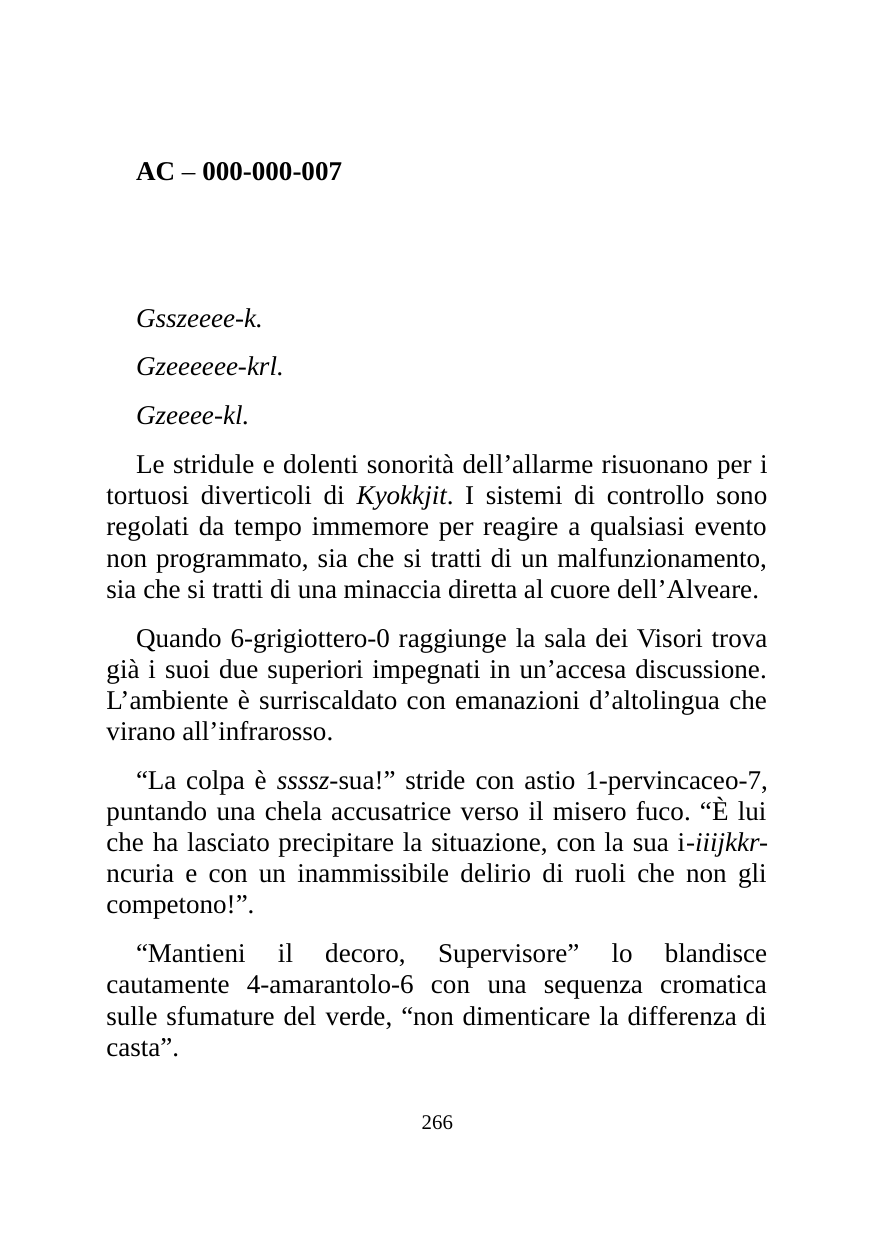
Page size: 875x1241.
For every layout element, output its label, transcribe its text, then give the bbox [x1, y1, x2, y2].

text Quando 6-grigiottero-0 raggiunge la sala dei Visori trova già i suoi due superiori impegnati in un’accesa discussione. L’ambiente è surriscaldato con emanazioni d’altolingua che virano all’infrarosso. [106, 622, 768, 746]
text Gzeeee-kl. [106, 399, 768, 431]
text “Mantieni il decoro, Supervisore” lo blandisce cautamente 4-amarantolo-6 con una sequenza cromatica sulle sfumature del verde, “non dimenticare la differenza di casta”. [106, 937, 768, 1062]
text “La colpa è ssssz-sua!” stride con astio 1-pervincaceo-7, puntando una chela accusatrice verso il misero fuco. “È lui che ha lasciato precipitare la situazione, con la sua i-iiijkkr-ncuria e con un inammissibile delirio di ruoli che non gli competono!”. [106, 764, 768, 920]
text Le stridule e dolenti sonorità dell’allarme risuonano per i tortuosi diverticoli di Kyokkjit. I sistemi di controllo sono regolati da tempo immemore per reagire a qualsiasi evento non programmato, sia che si tratti di un malfunzionamento, sia che si tratti di una minaccia diretta al cuore dell’Alveare. [106, 448, 768, 604]
text Gzeeeeee-krl. [106, 351, 768, 382]
text AC – 000-000-007 [106, 155, 768, 186]
text Gsszeeee-k. [106, 302, 768, 333]
